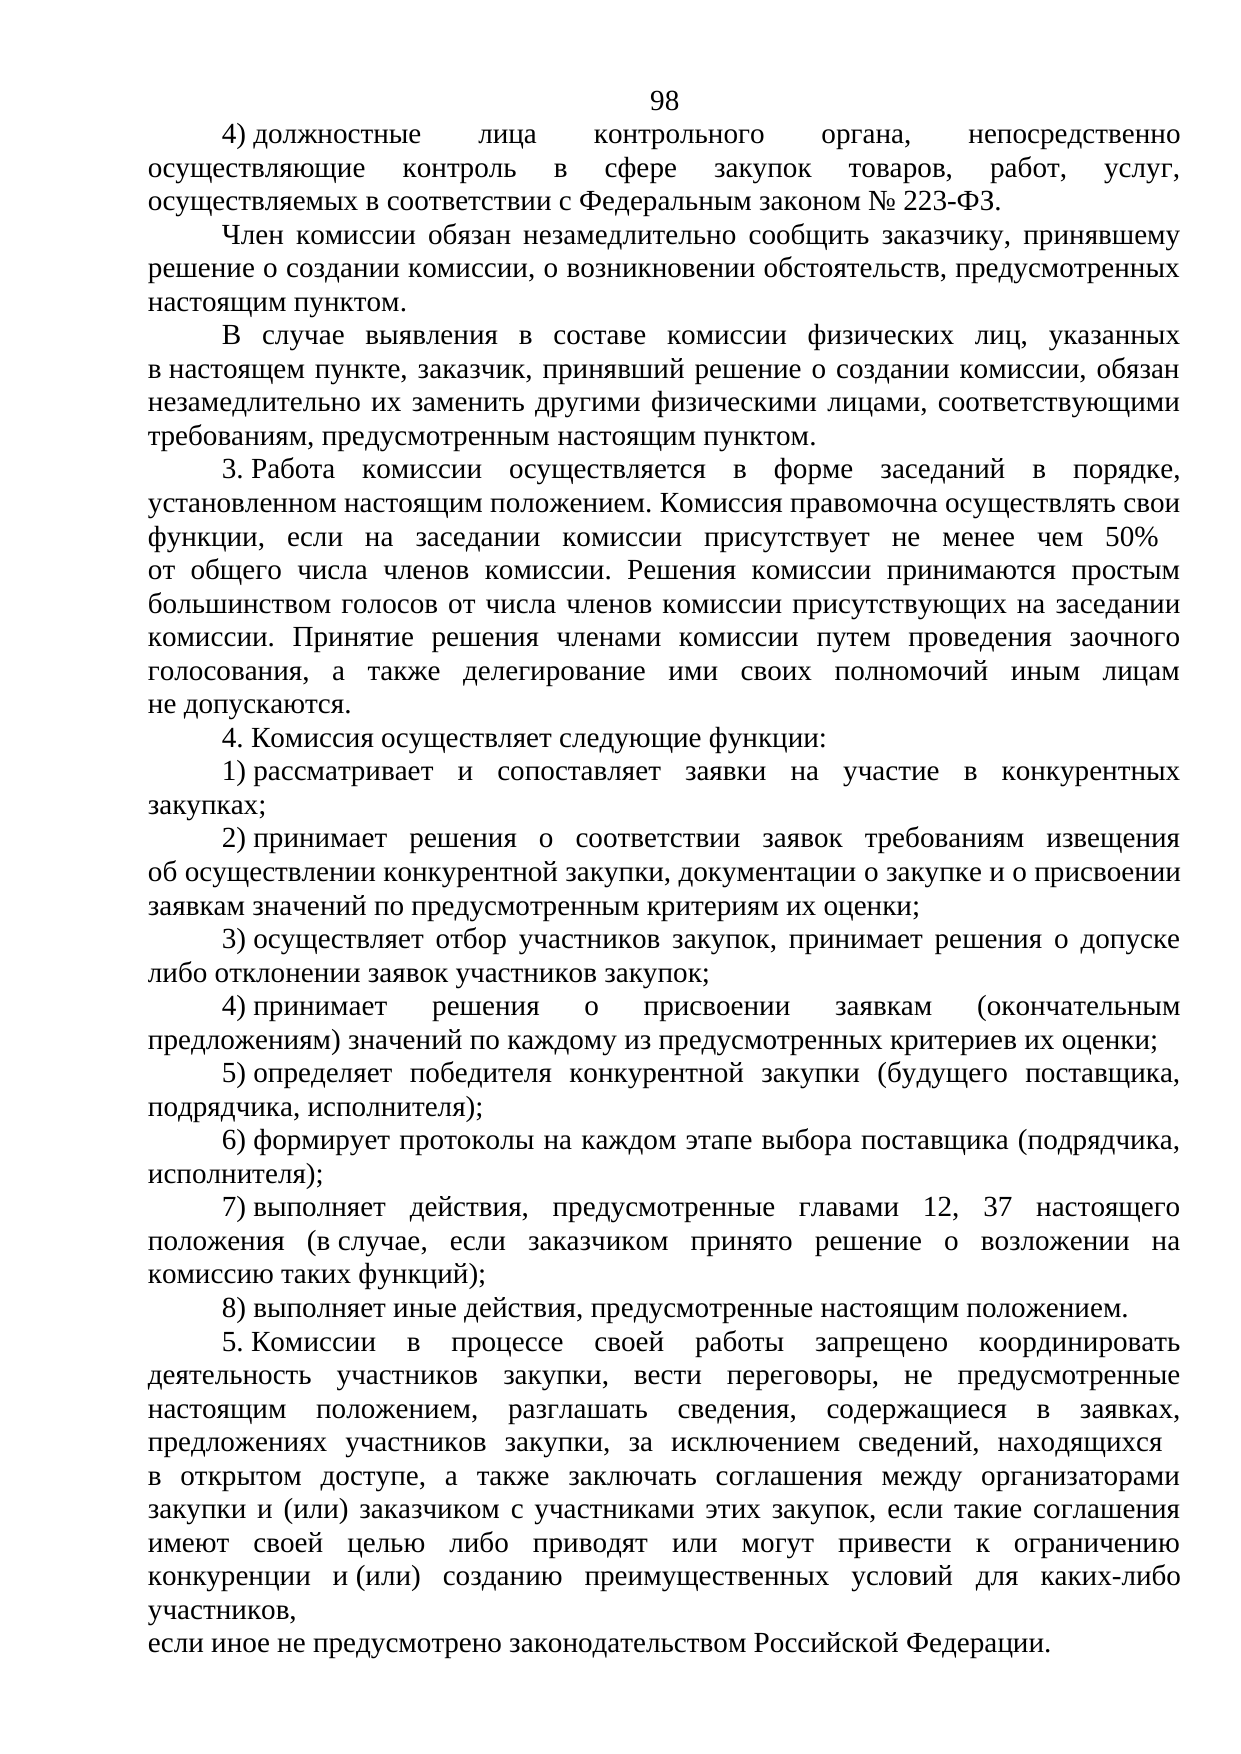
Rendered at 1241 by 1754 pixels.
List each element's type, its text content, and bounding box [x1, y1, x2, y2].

text 1) рассматривает и сопоставляет заявки на участие в конкурентных закупках; [148, 753, 1181, 821]
text В случае выявления в составе комиссии физических лиц, указанных в настоящем пункте, заказчик, принявший решение о создании комиссии, обязан незамедлительно их заменить другими физическими лицами, соответствующими требованиям, предусмотренным настоящим пунктом. [148, 317, 1181, 452]
text Член комиссии обязан незамедлительно сообщить заказчику, принявшему решение о создании комиссии, о возникновении обстоятельств, предусмотренных настоящим пунктом. [148, 217, 1181, 317]
text 5) определяет победителя конкурентной закупки (будущего поставщика, подрядчика, исполнителя); [148, 1055, 1181, 1122]
text 7) выполняет действия, предусмотренные главами 12, 37 настоящего положения (в случае, если заказчиком принято решение о возложении на комиссию таких функций); [148, 1189, 1181, 1290]
text 3. Работа комиссии осуществляется в форме заседаний в порядке, установленном настоящим положением. Комиссия правомочна осуществлять свои функции, если на заседании комиссии присутствует не менее чем 50% от общего числа членов комиссии. Решения комиссии принимаются простым большинством голосов от числа членов комиссии присутствующих на заседании комиссии. Принятие решения членами комиссии путем проведения заочного голосования, а также делегирование ими своих полномочий иным лицам не допускаются. [148, 452, 1181, 720]
text 5. Комиссии в процессе своей работы запрещено координировать деятельность участников закупки, вести переговоры, не предусмотренные настоящим положением, разглашать сведения, содержащиеся в заявках, предложениях участников закупки, за исключением сведений, находящихся в открытом доступе, а также заключать соглашения между организаторами закупки и (или) заказчиком с участниками этих закупок, если такие соглашения имеют своей целью либо приводят или могут привести к ограничению конкуренции и (или) созданию преимущественных условий для каких-либо участников, если иное не предусмотрено законодательством Российской Федерации. [148, 1324, 1181, 1659]
text 4) должностные лица контрольного органа, непосредственно осуществляющие контроль в сфере закупок товаров, работ, услуг, осуществляемых в соответствии с Федеральным законом № 223-ФЗ. [148, 116, 1181, 217]
text 6) формирует протоколы на каждом этапе выбора поставщика (подрядчика, исполнителя); [148, 1122, 1181, 1189]
text 3) осуществляет отбор участников закупок, принимает решения о допуске либо отклонении заявок участников закупок; [148, 921, 1181, 988]
text 2) принимает решения о соответствии заявок требованиям извещения об осуществлении конкурентной закупки, документации о закупке и о присвоении заявкам значений по предусмотренным критериям их оценки; [148, 821, 1181, 921]
text 4) принимает решения о присвоении заявкам (окончательным предложениям) значений по каждому из предусмотренных критериев их оценки; [148, 988, 1181, 1055]
text 8) выполняет иные действия, предусмотренные настоящим положением. [148, 1290, 1181, 1324]
text 4. Комиссия осуществляет следующие функции: [148, 720, 1181, 753]
